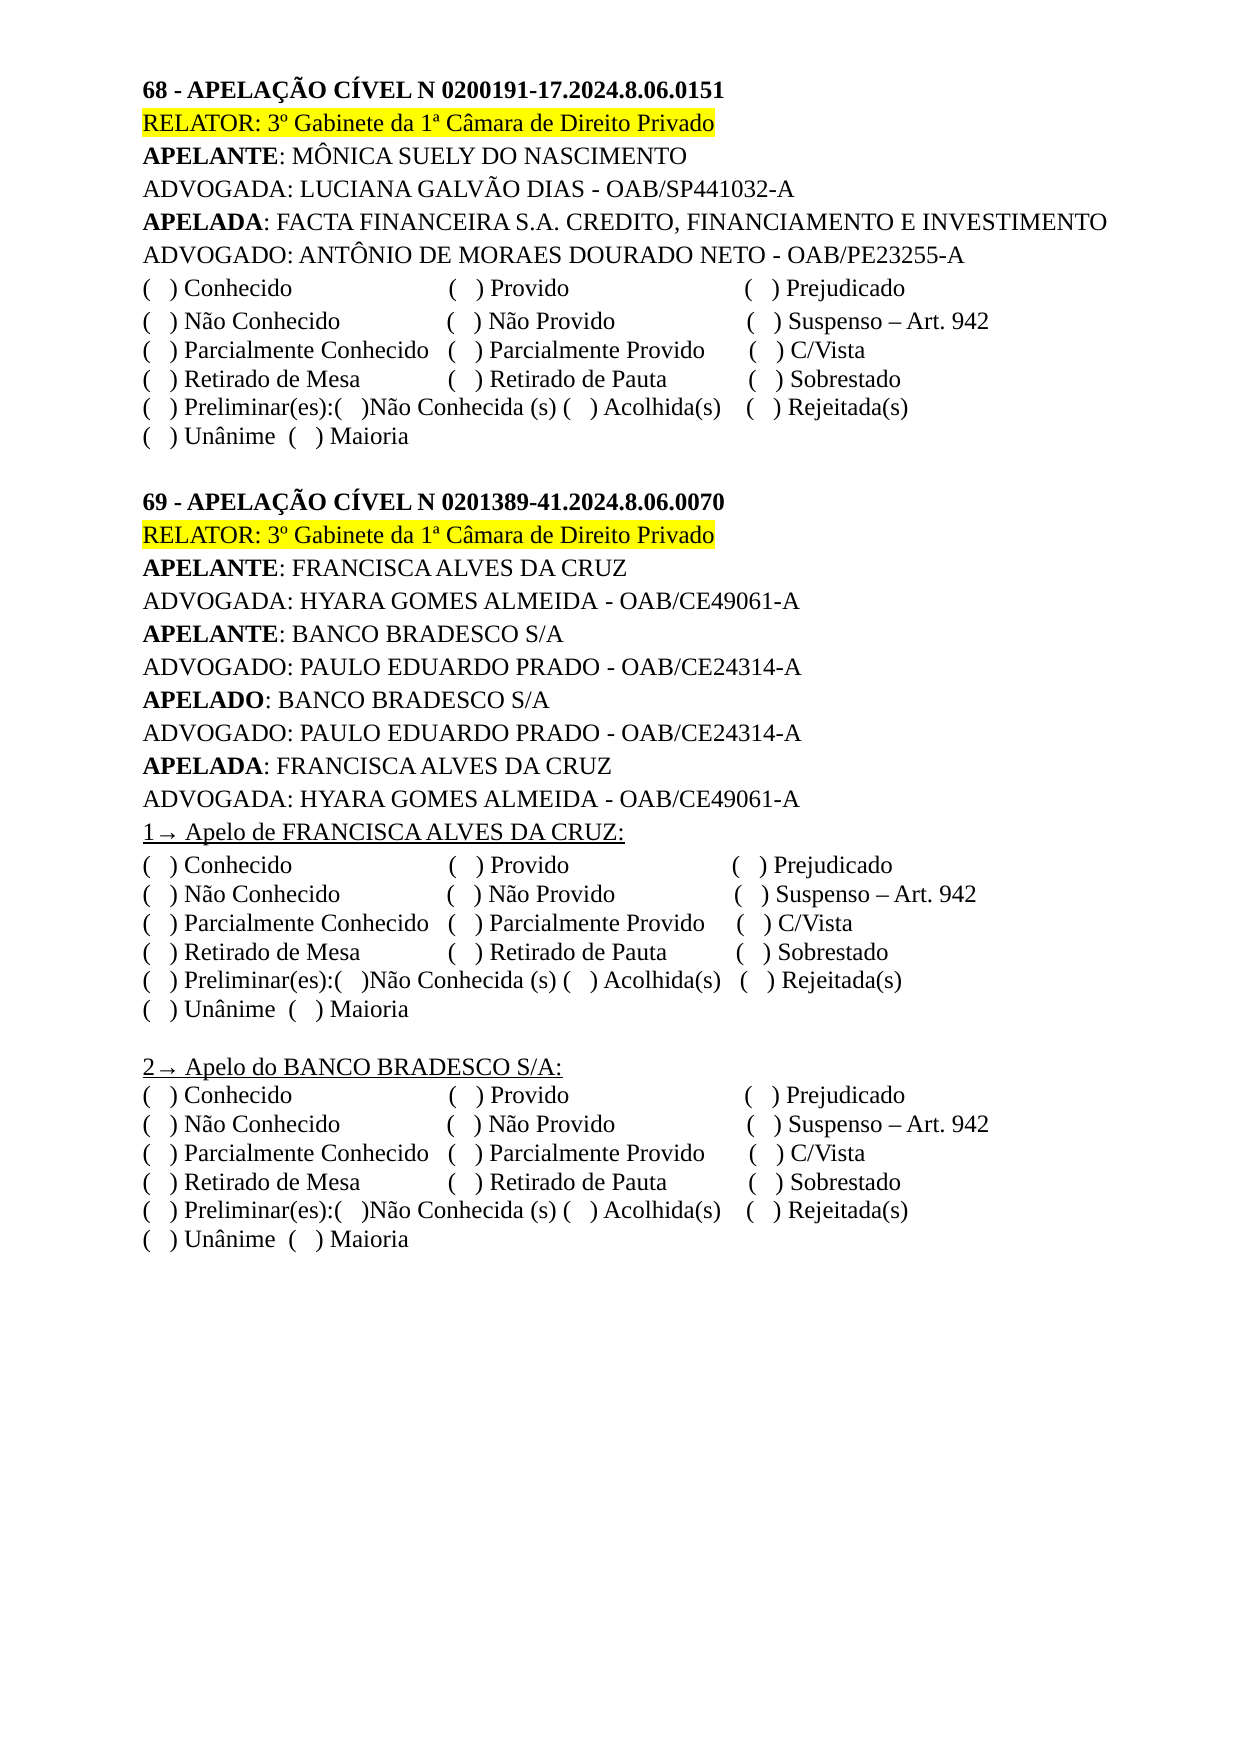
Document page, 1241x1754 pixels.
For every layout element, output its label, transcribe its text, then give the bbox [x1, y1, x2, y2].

text ( ) Não Conhecido ( ) Não Provido ( ) Suspenso – Art. 942 [142, 306, 1141, 335]
text ( ) Retirado de Mesa ( ) Retirado de Pauta ( ) Sobrestado [142, 1167, 1141, 1195]
text ( ) Retirado de Mesa ( ) Retirado de Pauta ( ) Sobrestado [142, 937, 1141, 965]
text ( ) Parcialmente Conhecido ( ) Parcialmente Provido ( ) C/Vista [142, 908, 1141, 937]
text 68 - APELAÇÃO CÍVEL N 0200191-17.2024.8.06.0151 RELATOR: 3º Gabinete da 1ª Câmara de Direito Privado APELANTE: MÔNICA SUELY DO NASCIMENTO ADVOGADA: LUCIANA GALVÃO DIAS - OAB/SP441032-A APELADA: FACTA FINANCEIRA S.A. CREDITO, FINANCIAMENTO E INVESTIMENTO ADVOGADO: ANTÔNIO DE MORAES DOURADO NETO - OAB/PE23255-A ( ) Conhecido ( ) Provido ( ) Prejudicado [142, 75, 1141, 302]
text ( ) Unânime ( ) Maioria [142, 994, 1141, 1023]
text ( ) Parcialmente Conhecido ( ) Parcialmente Provido ( ) C/Vista [142, 1138, 1141, 1167]
text ( ) Não Conhecido ( ) Não Provido ( ) Suspenso – Art. 942 [142, 1109, 1141, 1138]
text ( ) Parcialmente Conhecido ( ) Parcialmente Provido ( ) C/Vista [142, 335, 1141, 364]
text ( ) Unânime ( ) Maioria [142, 1224, 1141, 1319]
text ( ) Não Conhecido ( ) Não Provido ( ) Suspenso – Art. 942 [142, 879, 1141, 908]
text ( ) Conhecido ( ) Provido ( ) Prejudicado [142, 850, 1141, 879]
text ( ) Unânime ( ) Maioria 69 - APELAÇÃO CÍVEL N 0201389-41.2024.8.06.0070 RELATOR: 3º Gabinete da 1ª Câmara de Direito Privado APELANTE: FRANCISCA ALVES DA CRUZ ADVOGADA: HYARA GOMES ALMEIDA - OAB/CE49061-A APELANTE: BANCO BRADESCO S/A ADVOGADO: PAULO EDUARDO PRADO - OAB/CE24314-A APELADO: BANCO BRADESCO S/A ADVOGADO: PAULO EDUARDO PRADO - OAB/CE24314-A APELADA: FRANCISCA ALVES DA CRUZ ADVOGADA: HYARA GOMES ALMEIDA - OAB/CE49061-A 1→ Apelo de FRANCISCA ALVES DA CRUZ: [142, 421, 1141, 846]
text ( ) Conhecido ( ) Provido ( ) Prejudicado [142, 1080, 1141, 1109]
text 2→ Apelo do BANCO BRADESCO S/A: [142, 1052, 1141, 1080]
text ( ) Retirado de Mesa ( ) Retirado de Pauta ( ) Sobrestado [142, 364, 1141, 392]
text ( ) Preliminar(es):( )Não Conhecida (s) ( ) Acolhida(s) ( ) Rejeitada(s) [142, 1195, 1141, 1224]
text ( ) Preliminar(es):( )Não Conhecida (s) ( ) Acolhida(s) ( ) Rejeitada(s) [142, 965, 1141, 994]
text ( ) Preliminar(es):( )Não Conhecida (s) ( ) Acolhida(s) ( ) Rejeitada(s) [142, 392, 1141, 421]
